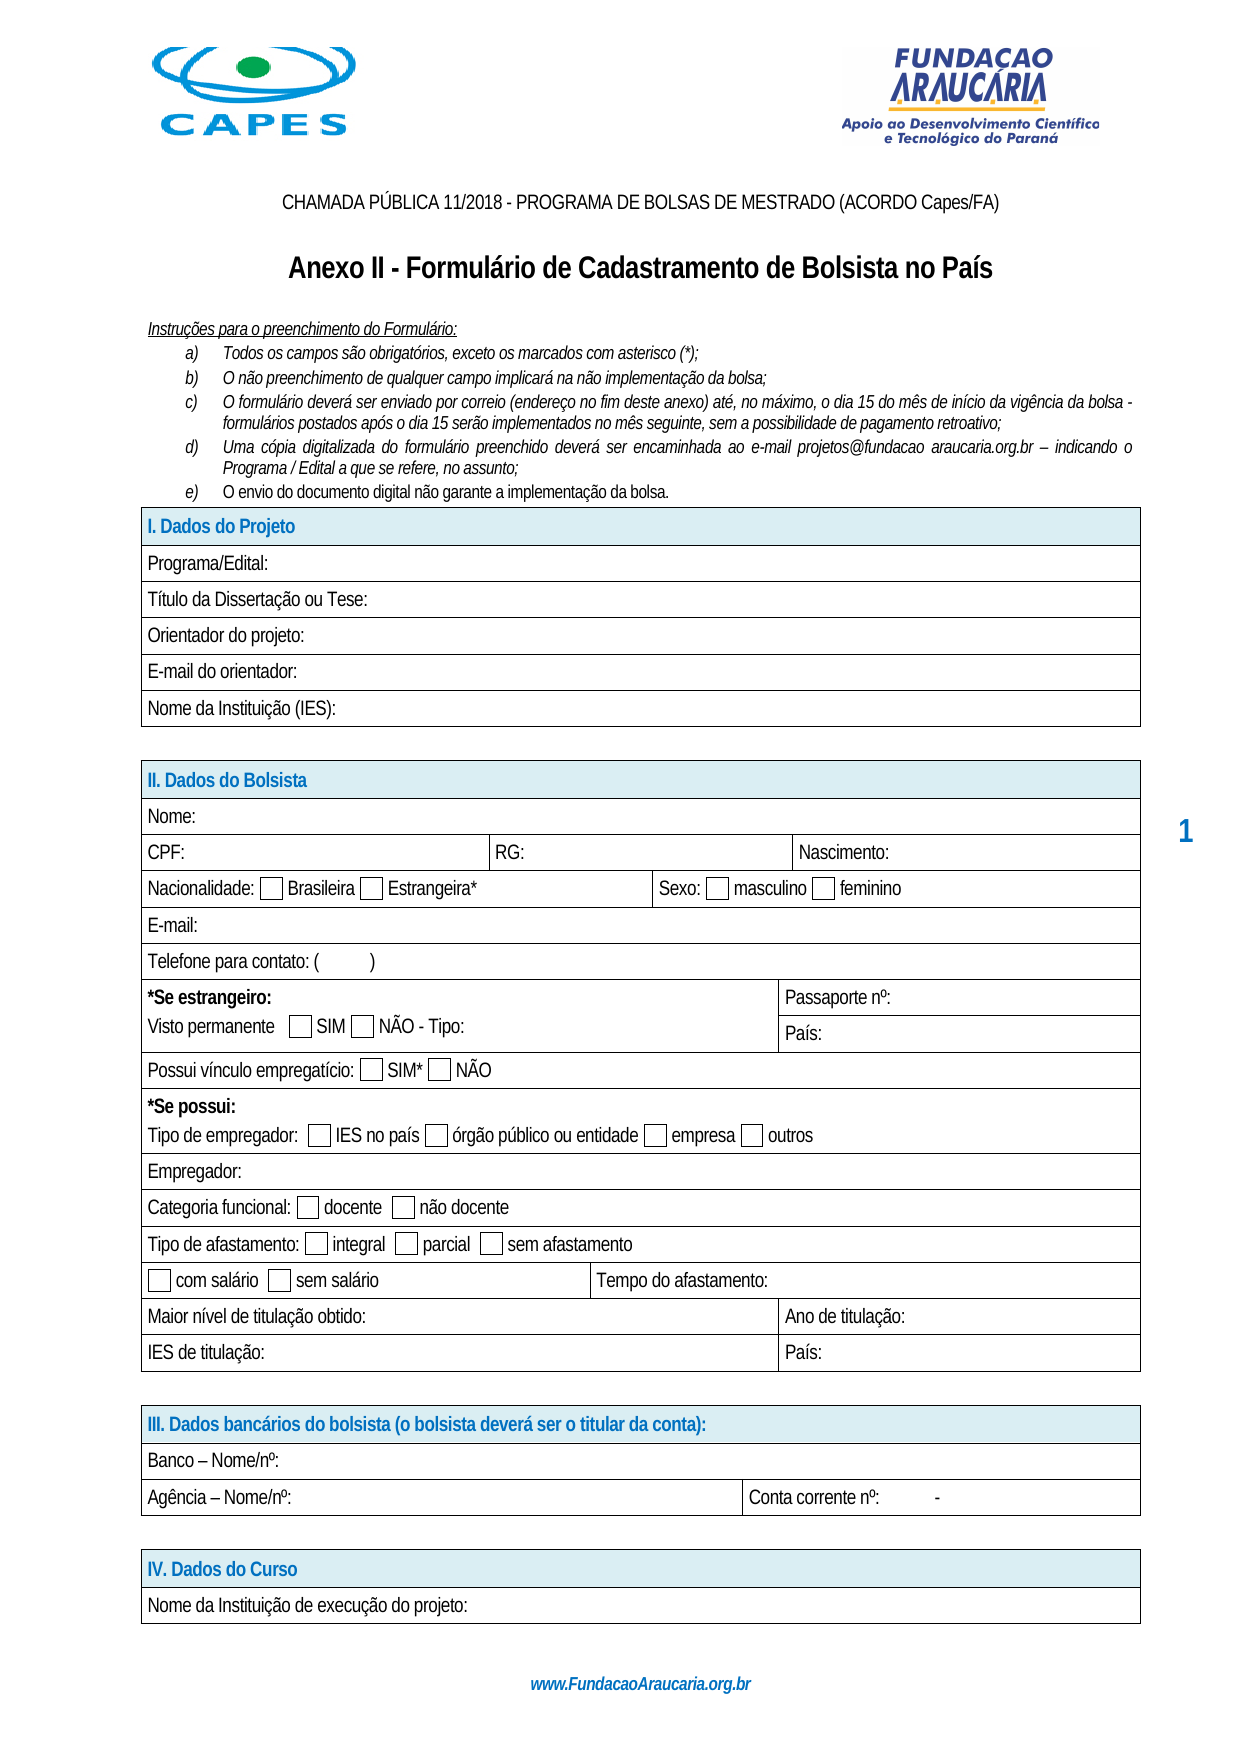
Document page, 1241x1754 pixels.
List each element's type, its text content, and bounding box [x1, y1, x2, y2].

table_cell Orientador do projeto: [142, 618, 1140, 653]
table_header I. Dados do Projeto [142, 508, 1140, 545]
table_cell Conta corrente nº: - [743, 1480, 1140, 1515]
picture [188, 47, 331, 88]
text Instruções para o preenchimento do Formulário: [148, 319, 1134, 339]
table_cell Telefone para contato: ( ) [142, 944, 1140, 979]
table_cell Tipo de afastamento: integral parcial sem afastamento [142, 1227, 1140, 1262]
table_cell E-mail: [142, 908, 1132, 943]
table_cell Nacionalidade: Brasileira Estrangeira* [142, 871, 652, 907]
list O envio do documento digital não garante a implementação da bolsa. [185, 483, 1134, 503]
text Anexo II - Formulário de Cadastramento de Bolsista no País [148, 249, 1134, 285]
table_cell País: [779, 1335, 1140, 1371]
table_cell Nascimento: [793, 835, 1132, 870]
picture [161, 47, 205, 76]
table_cell Nome da Instituição (IES): [142, 691, 1140, 726]
table_cell Nome: [142, 799, 1140, 834]
table_cell Banco – Nome/nº: [142, 1444, 1140, 1479]
table_cell IES de titulação: [142, 1335, 778, 1371]
table_cell CPF: [142, 835, 489, 870]
table_cell Nome da Instituição de execução do projeto: [142, 1588, 1140, 1623]
list Uma cópia digitalizada do formulário preenchido deverá ser encaminhada ao e-mail projetos@fundacao araucaria.org.br – indicando o Programa / Edital a que se refere, no assunto; [185, 437, 1134, 478]
table_cell Tempo do afastamento: [591, 1263, 1140, 1298]
table_cell Empregador: [142, 1154, 1140, 1189]
list O não preenchimento de qualquer campo implicará na não implementação da bolsa; [185, 368, 1134, 388]
list Todos os campos são obrigatórios, exceto os marcados com asterisco (*); [185, 343, 1134, 364]
table_cell E-mail do orientador: [142, 655, 1140, 690]
picture [192, 86, 279, 97]
picture [842, 47, 1100, 146]
picture [299, 47, 348, 77]
table_cell Categoria funcional: docente não docente [142, 1190, 1140, 1226]
list O formulário deverá ser enviado por correio (endereço no fim deste anexo) até, no máximo, o dia 15 do mês de início da vigência da bolsa - formulários postados após o dia 15 serão implementados no mês seguinte, sem a possibilidade de pagamento retroativo; [185, 392, 1134, 433]
table_cell Passaporte nº: [779, 980, 1140, 1015]
table_cell com salário sem salário [142, 1263, 590, 1298]
table_cell Sexo: masculino feminino [653, 871, 1132, 907]
table_cell RG: [490, 835, 792, 870]
table_header II. Dados do Bolsista [142, 761, 1140, 798]
table_cell Programa/Edital: [142, 546, 1140, 581]
table_header III. Dados bancários do bolsista (o bolsista deverá ser o titular da conta): [142, 1406, 1140, 1442]
table_cell Título da Dissertação ou Tese: [142, 582, 1140, 617]
text CHAMADA PÚBLICA 11/2018 - PROGRAMA DE BOLSAS DE MESTRADO (ACORDO Capes/FA) [148, 191, 1134, 214]
table_cell Maior nível de titulação obtido: [142, 1299, 778, 1334]
table_cell Ano de titulação: [779, 1299, 1140, 1334]
table_cell *Se possui: Tipo de empregador: IES no país órgão público ou entidade empresa outros [142, 1089, 1140, 1153]
table_header IV. Dados do Curso [142, 1550, 1140, 1587]
table_cell Agência – Nome/nº: [142, 1480, 742, 1515]
table_cell País: [779, 1016, 1140, 1052]
table_cell Possui vínculo empregatício: SIM* NÃO [142, 1053, 1140, 1088]
table_cell *Se estrangeiro: Visto permanente SIM NÃO - Tipo: [142, 980, 778, 1052]
picture [147, 47, 364, 146]
